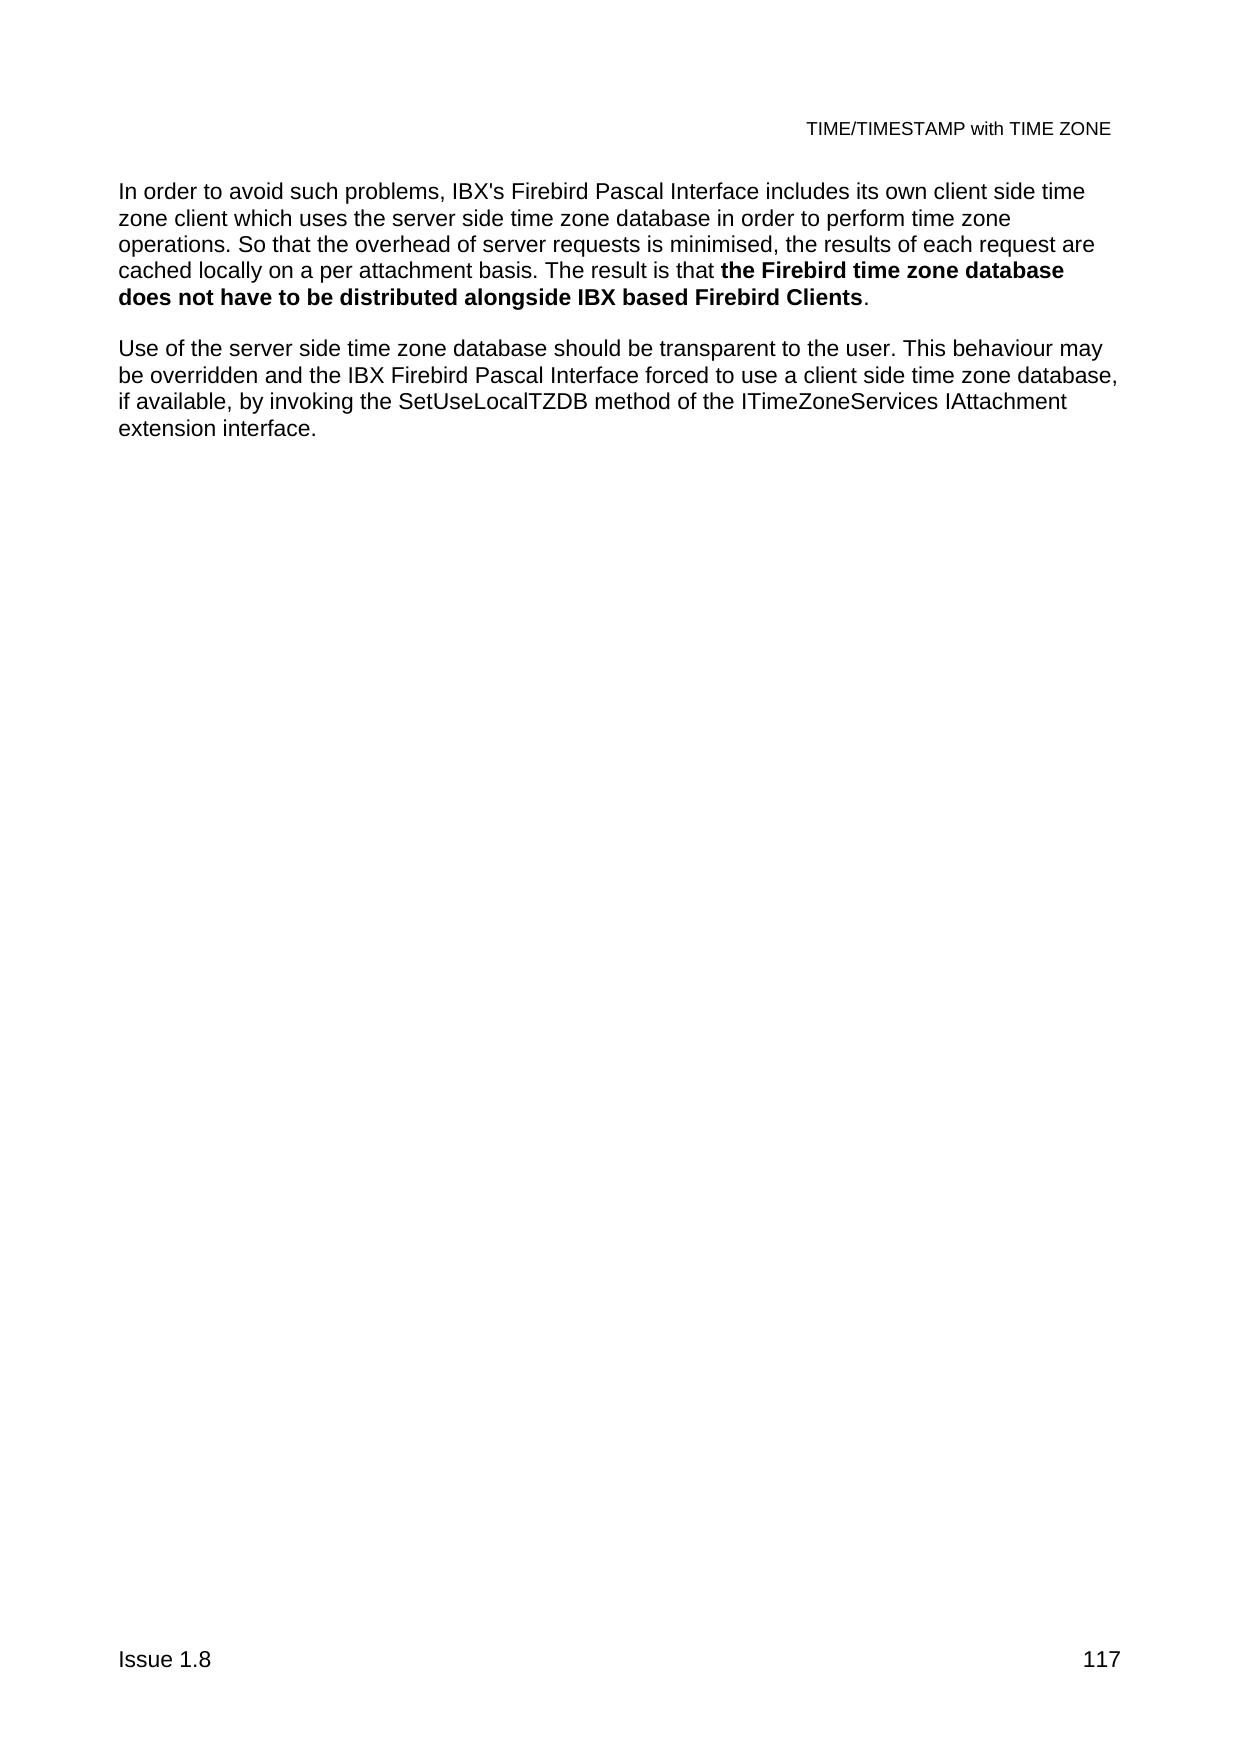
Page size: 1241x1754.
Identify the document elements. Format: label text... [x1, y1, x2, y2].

text Use of the server side time zone database should be transparent to the user. This behaviour may be overridden and the IBX Firebird Pascal Interface forced to use a client side time zone database, if available, by invoking the SetUseLocalTZDB method of the ITimeZoneServices IAttachment extension interface. [118, 335, 1122, 441]
text In order to avoid such problems, IBX's Firebird Pascal Interface includes its own client side time zone client which uses the server side time zone database in order to perform time zone operations. So that the overhead of server requests is minimised, the results of each request are cached locally on a per attachment basis. The result is that the Firebird time zone database does not have to be distributed alongside IBX based Firebird Clients. [118, 178, 1122, 310]
